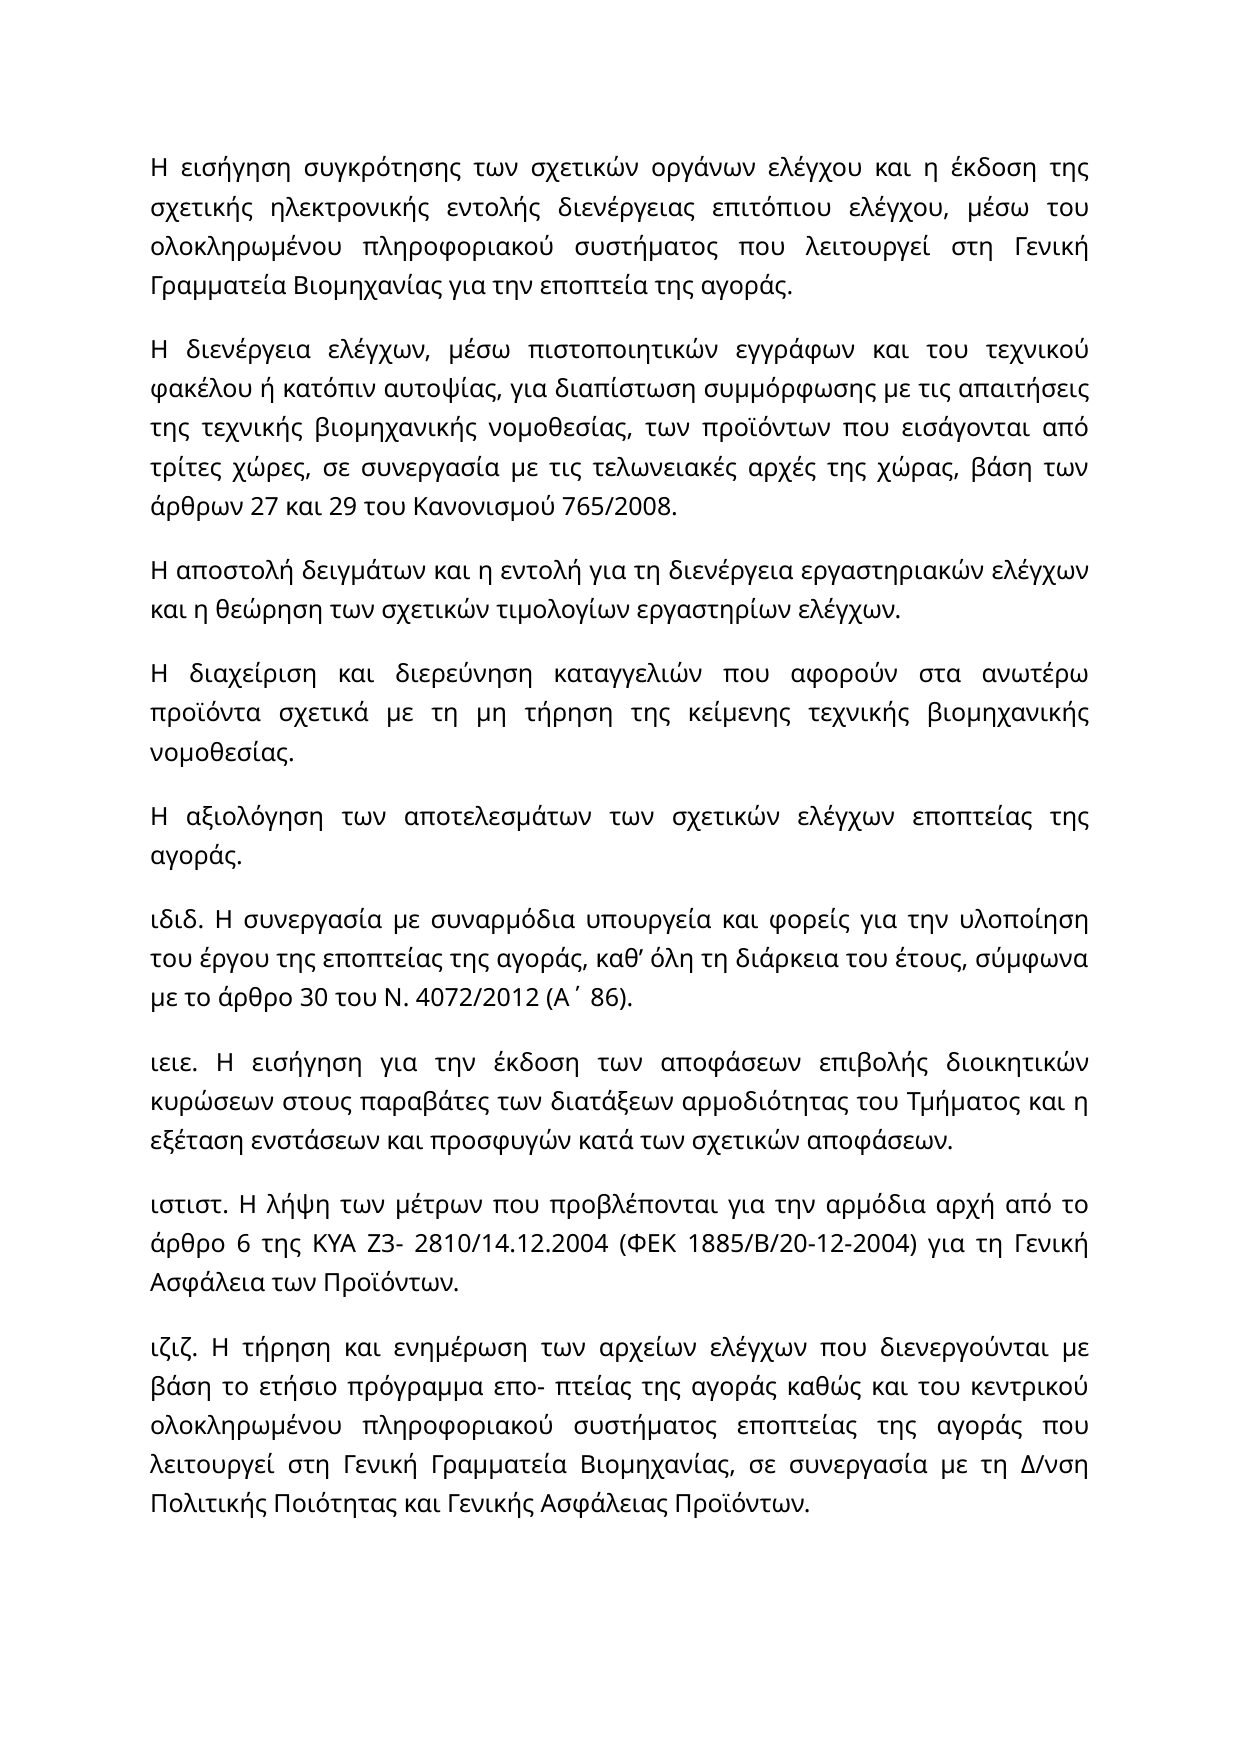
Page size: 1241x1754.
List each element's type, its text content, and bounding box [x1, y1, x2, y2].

text ιειε. Η εισήγηση για την έκδοση των αποφάσεων επιβολής διοικητικών κυρώσεων στους παραβάτες των διατάξεων αρμοδιότητας του Τμήματος και η εξέταση ενστάσεων και προσφυγών κατά των σχετικών αποφάσεων. [150, 1044, 1090, 1157]
text Η εισήγηση συγκρότησης των σχετικών οργάνων ελέγχου και η έκδοση της σχετικής ηλεκτρονικής εντολής διενέργειας επιτόπιου ελέγχου, μέσω του ολοκληρωμένου πληροφοριακού συστήματος που λειτουργεί στη Γενική Γραμματεία Βιομηχανίας για την εποπτεία της αγοράς. [150, 150, 1090, 302]
text ιδιδ. Η συνεργασία με συναρμόδια υπουργεία και φορείς για την υλοποίηση του έργου της εποπτείας της αγοράς, καθ’ όλη τη διάρκεια του έτους, σύμφωνα με το άρθρο 30 του Ν. 4072/2012 (Α΄ 86). [150, 902, 1090, 1014]
text ιζιζ. Η τήρηση και ενημέρωση των αρχείων ελέγχων που διενεργούνται με βάση το ετήσιο πρόγραμμα επο- πτείας της αγοράς καθώς και του κεντρικού ολοκληρωμένου πληροφοριακού συστήματος εποπτείας της αγοράς που λειτουργεί στη Γενική Γραμματεία Βιομηχανίας, σε συνεργασία με τη Δ/νση Πολιτικής Ποιότητας και Γενικής Ασφάλειας Προϊόντων. [150, 1329, 1090, 1520]
text Η διαχείριση και διερεύνηση καταγγελιών που αφορούν στα ανωτέρω προϊόντα σχετικά με τη μη τήρηση της κείμενης τεχνικής βιομηχανικής νομοθεσίας. [150, 656, 1090, 768]
text Η αποστολή δειγμάτων και η εντολή για τη διενέργεια εργαστηριακών ελέγχων και η θεώρηση των σχετικών τιμολογίων εργαστηρίων ελέγχων. [150, 552, 1090, 626]
text ιστιστ. Η λήψη των μέτρων που προβλέπονται για την αρμόδια αρχή από το άρθρο 6 της ΚΥΑ Ζ3- 2810/14.12.2004 (ΦΕΚ 1885/Β/20-12-2004) για τη Γενική Ασφάλεια των Προϊόντων. [150, 1187, 1090, 1299]
text Η διενέργεια ελέγχων, μέσω πιστοποιητικών εγγράφων και του τεχνικού φακέλου ή κατόπιν αυτοψίας, για διαπίστωση συμμόρφωσης με τις απαιτήσεις της τεχνικής βιομηχανικής νομοθεσίας, των προϊόντων που εισάγονται από τρίτες χώρες, σε συνεργασία με τις τελωνειακές αρχές της χώρας, βάση των άρθρων 27 και 29 του Κανονισμού 765/2008. [150, 332, 1090, 522]
text Η αξιολόγηση των αποτελεσμάτων των σχετικών ελέγχων εποπτείας της αγοράς. [150, 798, 1090, 872]
